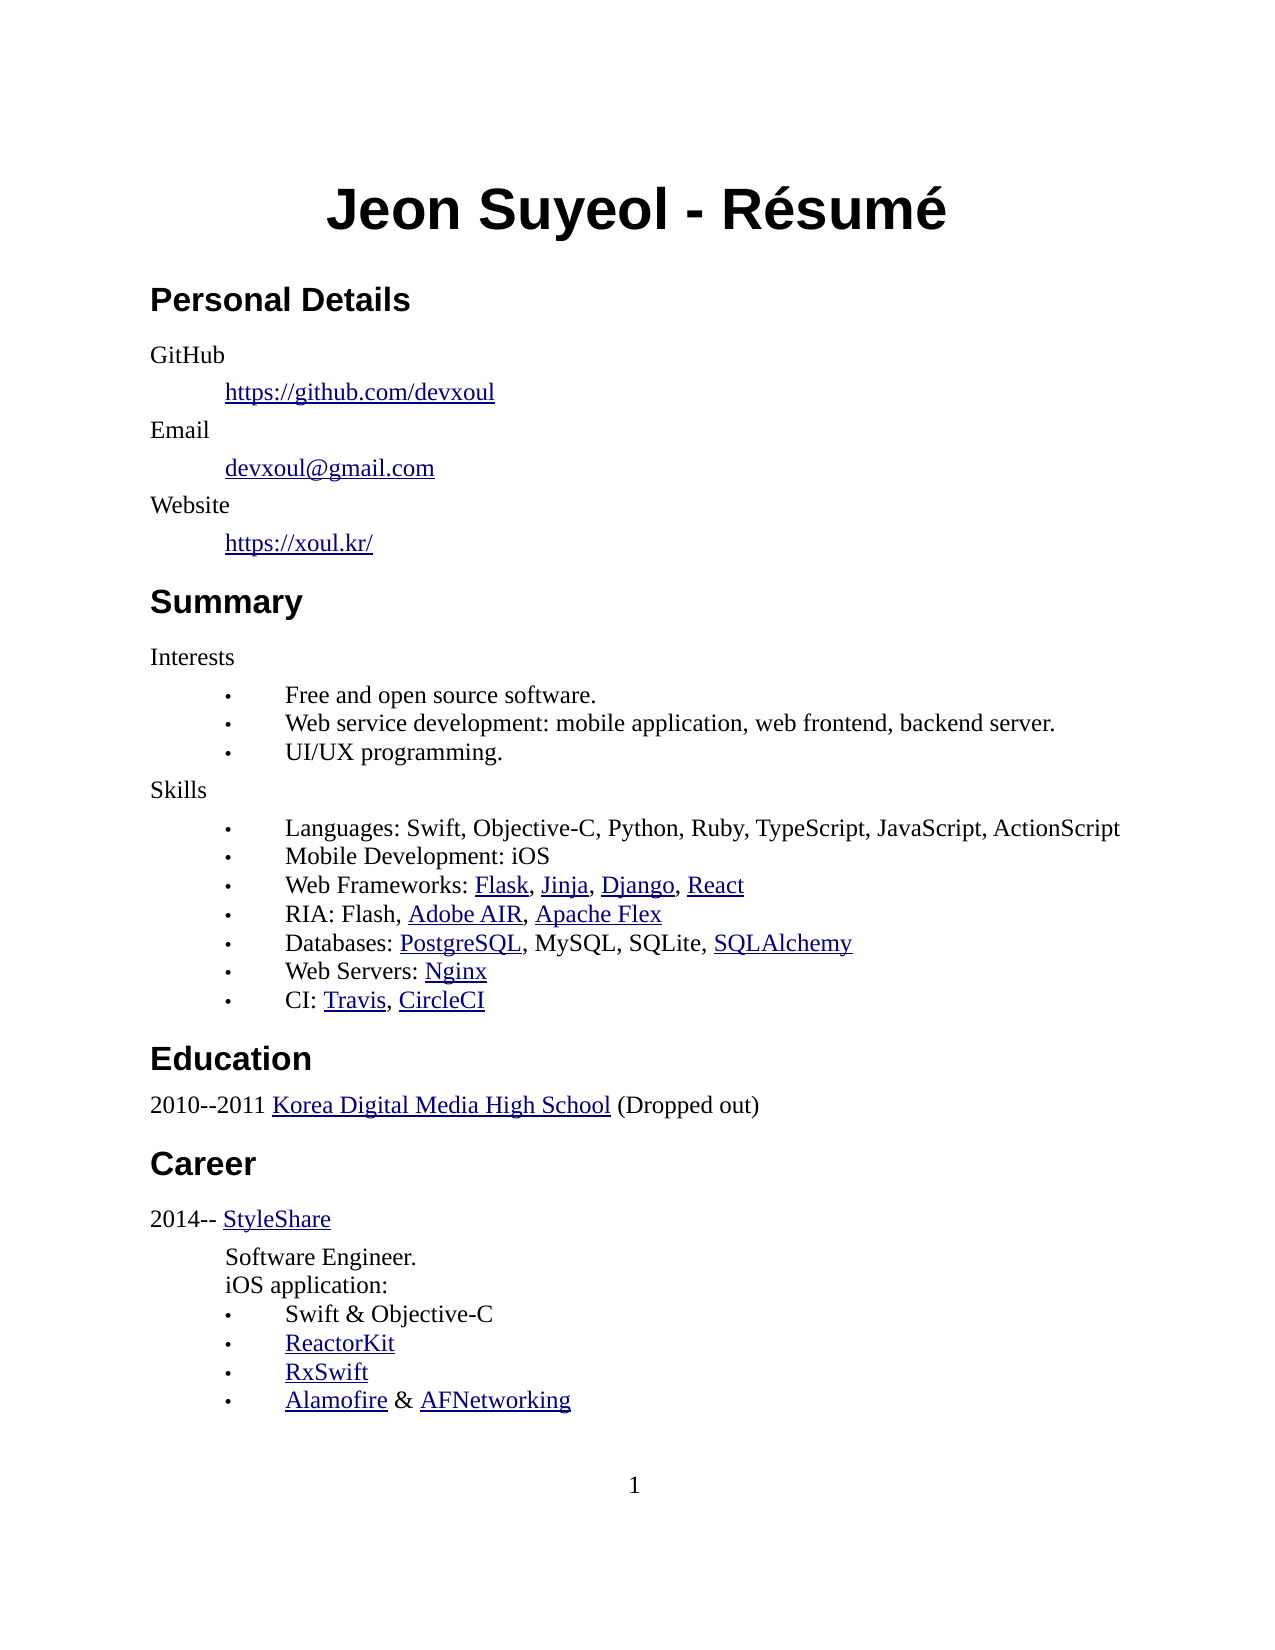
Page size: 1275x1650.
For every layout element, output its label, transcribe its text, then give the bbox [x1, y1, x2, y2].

list Swift & Objective-C [225, 1299, 1125, 1328]
text Email [150, 415, 1125, 444]
text devxoul@gmail.com [225, 453, 1125, 482]
list ReactorKit [225, 1328, 1125, 1357]
text https://xoul.kr/ [225, 528, 1125, 557]
list CI: Travis, CircleCI [225, 985, 1125, 1014]
text GitHub [150, 340, 1125, 368]
list RxSwift [225, 1357, 1125, 1385]
list Free and open source software. [225, 680, 1125, 708]
list Mobile Development: iOS [225, 841, 1125, 870]
list UI/UX programming. [225, 737, 1125, 766]
list Alamofire & AFNetworking [225, 1385, 1125, 1414]
text Website [150, 491, 1125, 519]
list Web Servers: Nginx [225, 956, 1125, 985]
title Jeon Suyeol - Résumé [150, 175, 1125, 242]
subtitle Career [150, 1144, 1125, 1182]
text Skills [150, 775, 1125, 804]
list Databases: PostgreSQL, MySQL, SQLite, SQLAlchemy [225, 928, 1125, 956]
text 2014-- StyleShare [150, 1204, 1125, 1233]
text Software Engineer. [225, 1242, 1125, 1270]
list Languages: Swift, Objective-C, Python, Ruby, TypeScript, JavaScript, ActionScript [225, 813, 1125, 841]
text 2010--2011 Korea Digital Media High School (Dropped out) [150, 1090, 1125, 1119]
list Web Frameworks: Flask, Jinja, Django, React [225, 870, 1125, 899]
subtitle Summary [150, 582, 1125, 621]
subtitle Education [150, 1039, 1125, 1078]
list Web service development: mobile application, web frontend, backend server. [225, 708, 1125, 737]
text iOS application: [225, 1270, 1125, 1299]
text Interests [150, 642, 1125, 671]
subtitle Personal Details [150, 279, 1125, 318]
text https://github.com/devxoul [225, 377, 1125, 406]
list RIA: Flash, Adobe AIR, Apache Flex [225, 899, 1125, 928]
